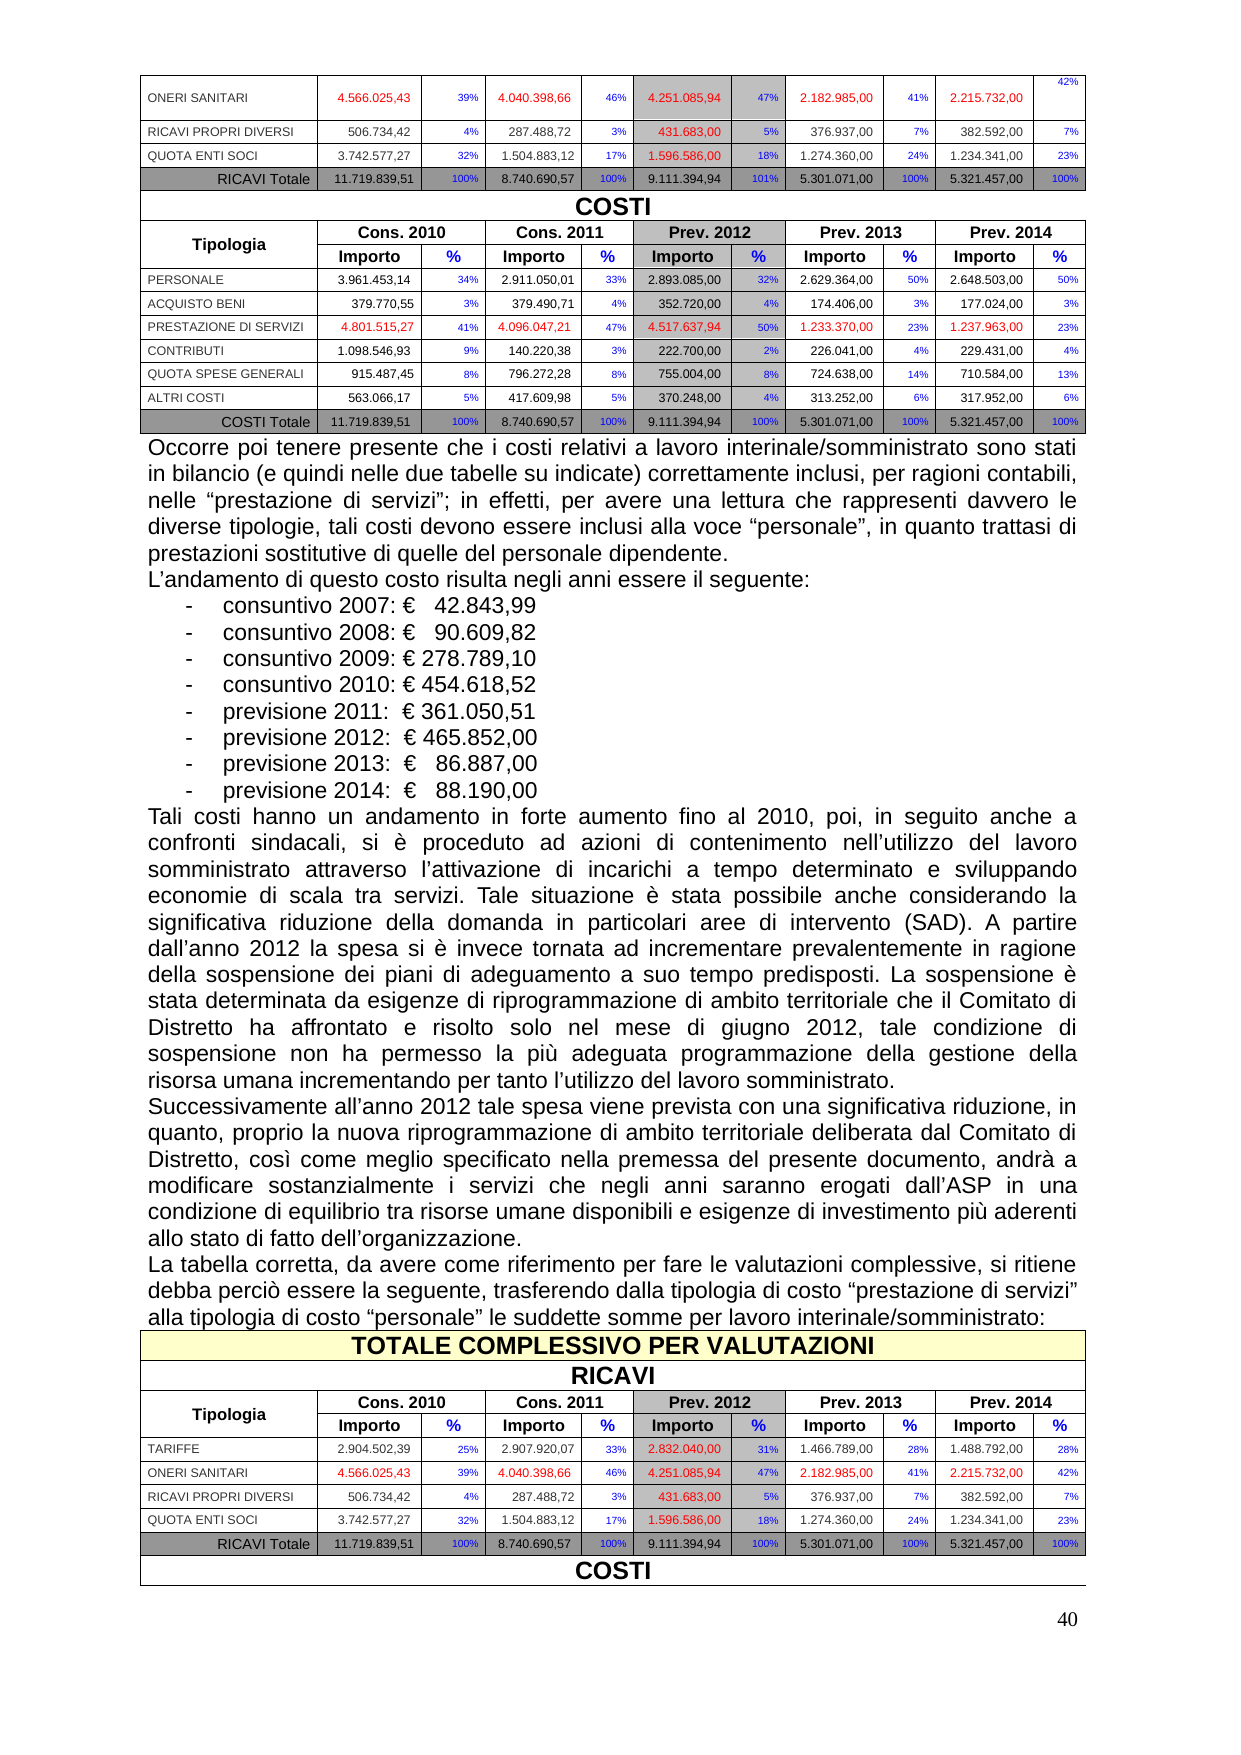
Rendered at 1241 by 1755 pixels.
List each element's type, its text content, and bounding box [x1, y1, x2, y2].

table_cell 31% [732, 1438, 785, 1461]
table_cell 382.592,00 [936, 121, 1033, 143]
table_cell Importo [786, 245, 883, 267]
table_cell 370.248,00 [634, 387, 731, 409]
table_cell % [1034, 245, 1085, 267]
table_cell 18% [732, 1509, 785, 1532]
table_cell 2.911.050,01 [486, 269, 581, 291]
table_cell Tipologia [141, 1391, 317, 1437]
table_cell 4.251.085,94 [634, 76, 731, 119]
table_cell Prev. 2012 [634, 1391, 785, 1413]
table_cell 8% [422, 363, 485, 386]
table_cell 5.321.457,00 [936, 410, 1033, 433]
table_header TOTALE COMPLESSIVO PER VALUTAZIONI [141, 1331, 1085, 1360]
table_cell Prev. 2013 [786, 221, 935, 244]
table_cell % [1034, 1414, 1085, 1437]
table_cell 376.937,00 [786, 1485, 883, 1508]
table_cell 5.301.071,00 [786, 168, 883, 190]
table_cell CONTRIBUTI [141, 340, 317, 362]
table_cell 14% [884, 363, 935, 386]
table_cell 24% [884, 144, 935, 167]
table_cell 8% [732, 363, 785, 386]
table_cell 47% [582, 316, 633, 338]
table_cell 3% [582, 340, 633, 362]
table_cell 710.584,00 [936, 363, 1033, 386]
table_cell COSTI [141, 1556, 1086, 1585]
table_cell 915.487,45 [318, 363, 421, 386]
table_cell 50% [1034, 269, 1085, 291]
table_cell COSTI [141, 191, 1086, 220]
table_cell 23% [1034, 144, 1085, 167]
table_cell 9% [422, 340, 485, 362]
table_cell 5% [582, 387, 633, 409]
table_cell % [422, 1414, 485, 1437]
list consuntivo 2007: € 42.843,99 [185, 592, 1078, 618]
table_cell % [884, 245, 935, 267]
table_cell 2.182.985,00 [786, 76, 883, 119]
table_cell 50% [732, 316, 785, 338]
table_cell Tipologia [141, 221, 317, 267]
table_cell 25% [422, 1438, 485, 1461]
table_cell 5% [732, 1485, 785, 1508]
list previsione 2014: € 88.190,00 [185, 777, 1078, 803]
table_cell 352.720,00 [634, 292, 731, 315]
table_cell % [422, 245, 485, 267]
table_cell 5.301.071,00 [786, 410, 883, 433]
table_cell 8.740.690,57 [486, 168, 581, 190]
table_cell 4% [732, 387, 785, 409]
table_cell Importo [486, 245, 581, 267]
table_cell ONERI SANITARI [141, 1462, 317, 1484]
table_cell 42% [1034, 1462, 1085, 1484]
table_cell 1.237.963,00 [936, 316, 1033, 338]
table_cell 9.111.394,94 [634, 168, 731, 190]
table_cell 3% [422, 292, 485, 315]
table_cell 431.683,00 [634, 1485, 731, 1508]
text Occorre poi tenere presente che i costi relativi a lavoro interinale/somministrato sono stati in bilancio (e quindi nelle due tabelle su indicate) correttamente inclusi, per ragioni contabili, nelle “prestazione di servizi”; in effetti, per avere una lettura che rappresenti davvero le diverse tipologie, tali costi devono essere inclusi alla voce “personale”, in quanto trattasi di prestazioni sostitutive di quelle del personale dipendente. [148, 434, 1078, 566]
table_cell RICAVI [141, 1361, 1085, 1390]
table_cell 3% [582, 1485, 633, 1508]
table_cell 1.274.360,00 [786, 144, 883, 167]
table_cell 4% [1034, 340, 1085, 362]
table_cell % [732, 245, 785, 267]
table_cell 100% [582, 1533, 633, 1555]
table_cell 379.490,71 [486, 292, 581, 315]
table_cell 287.488,72 [486, 121, 581, 143]
list consuntivo 2009: € 278.789,10 [185, 645, 1078, 671]
table_cell 5.301.071,00 [786, 1533, 883, 1555]
table_cell 417.609,98 [486, 387, 581, 409]
table_cell 1.488.792,00 [936, 1438, 1033, 1461]
table_cell 5.321.457,00 [936, 1533, 1033, 1555]
table_cell 317.952,00 [936, 387, 1033, 409]
table_cell 1.098.546,93 [318, 340, 421, 362]
table_cell 287.488,72 [486, 1485, 581, 1508]
table_cell Cons. 2010 [318, 1391, 485, 1413]
table_cell Cons. 2011 [486, 1391, 633, 1413]
list previsione 2013: € 86.887,00 [185, 750, 1078, 777]
table_cell Importo [936, 245, 1033, 267]
table_cell 4.040.398,66 [486, 76, 581, 119]
table_cell 7% [884, 1485, 935, 1508]
table_cell QUOTA SPESE GENERALI [141, 363, 317, 386]
table_cell 431.683,00 [634, 121, 731, 143]
table_cell 1.596.586,00 [634, 144, 731, 167]
table_cell 796.272,28 [486, 363, 581, 386]
table_cell 4.096.047,21 [486, 316, 581, 338]
table_cell QUOTA ENTI SOCI [141, 144, 317, 167]
table_cell 4.566.025,43 [318, 1462, 421, 1484]
table_cell 724.638,00 [786, 363, 883, 386]
table_cell 3.742.577,27 [318, 144, 421, 167]
table_cell % [884, 1414, 935, 1437]
table_cell 1.466.789,00 [786, 1438, 883, 1461]
table_cell 41% [422, 316, 485, 338]
text Tali costi hanno un andamento in forte aumento fino al 2010, poi, in seguito anche a confronti sindacali, si è proceduto ad azioni di contenimento nell’utilizzo del lavoro somministrato attraverso l’attivazione di incarichi a tempo determinato e sviluppando economie di scala tra servizi. Tale situazione è stata possibile anche considerando la significativa riduzione della domanda in particolari aree di intervento (SAD). A partire dall’anno 2012 la spesa si è invece tornata ad incrementare prevalentemente in ragione della sospensione dei piani di adeguamento a suo tempo predisposti. La sospensione è stata determinata da esigenze di riprogrammazione di ambito territoriale che il Comitato di Distretto ha affrontato e risolto solo nel mese di giugno 2012, tale condizione di sospensione non ha permesso la più adeguata programmazione della gestione della risorsa umana incrementando per tanto l’utilizzo del lavoro somministrato. [148, 803, 1078, 1093]
table_cell 23% [1034, 316, 1085, 338]
table_cell 382.592,00 [936, 1485, 1033, 1508]
table_cell 1.234.341,00 [936, 1509, 1033, 1532]
table_cell 28% [884, 1438, 935, 1461]
table_cell Prev. 2013 [786, 1391, 935, 1413]
table_cell 506.734,42 [318, 1485, 421, 1508]
table_cell 100% [1034, 1533, 1085, 1555]
table_cell 2.648.503,00 [936, 269, 1033, 291]
table_cell 222.700,00 [634, 340, 731, 362]
table_cell 4% [422, 121, 485, 143]
table_cell Importo [318, 1414, 421, 1437]
table_cell Importo [634, 245, 731, 267]
table_cell 2.629.364,00 [786, 269, 883, 291]
table_cell 33% [582, 269, 633, 291]
table_cell 46% [582, 76, 633, 119]
table_cell 140.220,38 [486, 340, 581, 362]
table_cell 7% [884, 121, 935, 143]
table_cell 7% [1034, 1485, 1085, 1508]
table_cell 32% [732, 269, 785, 291]
table_cell 755.004,00 [634, 363, 731, 386]
table_cell ACQUISTO BENI [141, 292, 317, 315]
table_cell 46% [582, 1462, 633, 1484]
table_cell RICAVI Totale [141, 1533, 317, 1555]
table_cell 100% [732, 1533, 785, 1555]
table_cell 100% [582, 168, 633, 190]
table_cell 379.770,55 [318, 292, 421, 315]
table_cell 1.596.586,00 [634, 1509, 731, 1532]
table_cell Prev. 2014 [936, 1391, 1085, 1413]
table_cell 3.742.577,27 [318, 1509, 421, 1532]
table_cell 3.961.453,14 [318, 269, 421, 291]
table_cell 4.566.025,43 [318, 76, 421, 119]
table_cell 41% [884, 76, 935, 119]
table_cell 4.040.398,66 [486, 1462, 581, 1484]
table_cell % [582, 245, 633, 267]
table_cell 2.215.732,00 [936, 76, 1033, 119]
table_cell QUOTA ENTI SOCI [141, 1509, 317, 1532]
table_cell Importo [486, 1414, 581, 1437]
table_cell 100% [422, 410, 485, 433]
list consuntivo 2010: € 454.618,52 [185, 671, 1078, 698]
table_cell 5% [732, 121, 785, 143]
table_cell 47% [732, 76, 785, 119]
table_cell 4.517.637,94 [634, 316, 731, 338]
table_cell 4.251.085,94 [634, 1462, 731, 1484]
table_cell 3% [1034, 292, 1085, 315]
table_cell 2.904.502,39 [318, 1438, 421, 1461]
table_cell 376.937,00 [786, 121, 883, 143]
table_cell 100% [884, 1533, 935, 1555]
table_cell 100% [422, 1533, 485, 1555]
table_cell 9.111.394,94 [634, 1533, 731, 1555]
table_cell % [732, 1414, 785, 1437]
table_cell 226.041,00 [786, 340, 883, 362]
table_cell Cons. 2010 [318, 221, 485, 244]
table_cell 4.801.515,27 [318, 316, 421, 338]
table_cell 32% [422, 1509, 485, 1532]
table_cell PERSONALE [141, 269, 317, 291]
table_cell 11.719.839,51 [318, 168, 421, 190]
table_cell Cons. 2011 [486, 221, 633, 244]
table_cell 5.321.457,00 [936, 168, 1033, 190]
table_cell Importo [936, 1414, 1033, 1437]
table_cell 7% [1034, 121, 1085, 143]
table_cell RICAVI PROPRI DIVERSI [141, 1485, 317, 1508]
table_cell 100% [422, 168, 485, 190]
text La tabella corretta, da avere come riferimento per fare le valutazioni complessive, si ritiene debba perciò essere la seguente, trasferendo dalla tipologia di costo “prestazione di servizi” alla tipologia di costo “personale” le suddette somme per lavoro interinale/somministrato: [148, 1251, 1078, 1330]
list previsione 2011: € 361.050,51 [185, 698, 1078, 724]
table_cell 6% [884, 387, 935, 409]
table_cell % [582, 1414, 633, 1437]
table_cell 313.252,00 [786, 387, 883, 409]
table_cell 1.504.883,12 [486, 144, 581, 167]
table_cell Importo [786, 1414, 883, 1437]
table_cell PRESTAZIONE DI SERVIZI [141, 316, 317, 338]
table_cell 8.740.690,57 [486, 1533, 581, 1555]
table_cell 23% [884, 316, 935, 338]
list previsione 2012: € 465.852,00 [185, 724, 1078, 750]
table_cell 2% [732, 340, 785, 362]
table_cell COSTI Totale [141, 410, 317, 433]
table_cell 18% [732, 144, 785, 167]
table_cell 34% [422, 269, 485, 291]
table_cell 17% [582, 1509, 633, 1532]
table_cell 47% [732, 1462, 785, 1484]
table_cell 24% [884, 1509, 935, 1532]
table_cell Importo [318, 245, 421, 267]
table_cell 8.740.690,57 [486, 410, 581, 433]
table_cell 101% [732, 168, 785, 190]
table_cell 506.734,42 [318, 121, 421, 143]
table_cell 42% [1034, 76, 1085, 119]
table_cell 28% [1034, 1438, 1085, 1461]
table_cell 39% [422, 1462, 485, 1484]
table_cell 1.233.370,00 [786, 316, 883, 338]
list consuntivo 2008: € 90.609,82 [185, 618, 1078, 645]
table_cell 8% [582, 363, 633, 386]
table_cell 2.907.920,07 [486, 1438, 581, 1461]
table_cell 3% [582, 121, 633, 143]
table_cell Prev. 2014 [936, 221, 1085, 244]
table_cell ONERI SANITARI [141, 76, 317, 119]
table_cell 4% [422, 1485, 485, 1508]
table_cell 11.719.839,51 [318, 1533, 421, 1555]
table_cell 4% [732, 292, 785, 315]
table_cell 6% [1034, 387, 1085, 409]
table_cell 1.504.883,12 [486, 1509, 581, 1532]
table_cell 1.234.341,00 [936, 144, 1033, 167]
table_cell 9.111.394,94 [634, 410, 731, 433]
table_cell 100% [582, 410, 633, 433]
table_cell 100% [884, 168, 935, 190]
table_cell 3% [884, 292, 935, 315]
table_cell 5% [422, 387, 485, 409]
table_cell RICAVI PROPRI DIVERSI [141, 121, 317, 143]
text L’andamento di questo costo risulta negli anni essere il seguente: [148, 566, 1078, 592]
table_cell 50% [884, 269, 935, 291]
table_cell 23% [1034, 1509, 1085, 1532]
table_cell 4% [582, 292, 633, 315]
table_cell 563.066,17 [318, 387, 421, 409]
table_cell TARIFFE [141, 1438, 317, 1461]
table_cell 39% [422, 76, 485, 119]
table_cell RICAVI Totale [141, 168, 317, 190]
table_cell 174.406,00 [786, 292, 883, 315]
table_cell 100% [732, 410, 785, 433]
table_cell 4% [884, 340, 935, 362]
table_cell 11.719.839,51 [318, 410, 421, 433]
table_cell 2.832.040,00 [634, 1438, 731, 1461]
table_cell 2.893.085,00 [634, 269, 731, 291]
table_cell Importo [634, 1414, 731, 1437]
table_cell 100% [884, 410, 935, 433]
table_cell 33% [582, 1438, 633, 1461]
table_cell 100% [1034, 168, 1085, 190]
table_cell Prev. 2012 [634, 221, 785, 244]
table_cell 2.215.732,00 [936, 1462, 1033, 1484]
table_cell 100% [1034, 410, 1085, 433]
table_cell ALTRI COSTI [141, 387, 317, 409]
table_cell 32% [422, 144, 485, 167]
table_cell 41% [884, 1462, 935, 1484]
table_cell 17% [582, 144, 633, 167]
table_cell 177.024,00 [936, 292, 1033, 315]
table_cell 2.182.985,00 [786, 1462, 883, 1484]
table_cell 13% [1034, 363, 1085, 386]
table_cell 229.431,00 [936, 340, 1033, 362]
table_cell 1.274.360,00 [786, 1509, 883, 1532]
text Successivamente all’anno 2012 tale spesa viene prevista con una significativa riduzione, in quanto, proprio la nuova riprogrammazione di ambito territoriale deliberata dal Comitato di Distretto, così come meglio specificato nella premessa del presente documento, andrà a modificare sostanzialmente i servizi che negli anni saranno erogati dall’ASP in una condizione di equilibrio tra risorse umane disponibili e esigenze di investimento più aderenti allo stato di fatto dell’organizzazione. [148, 1093, 1078, 1251]
